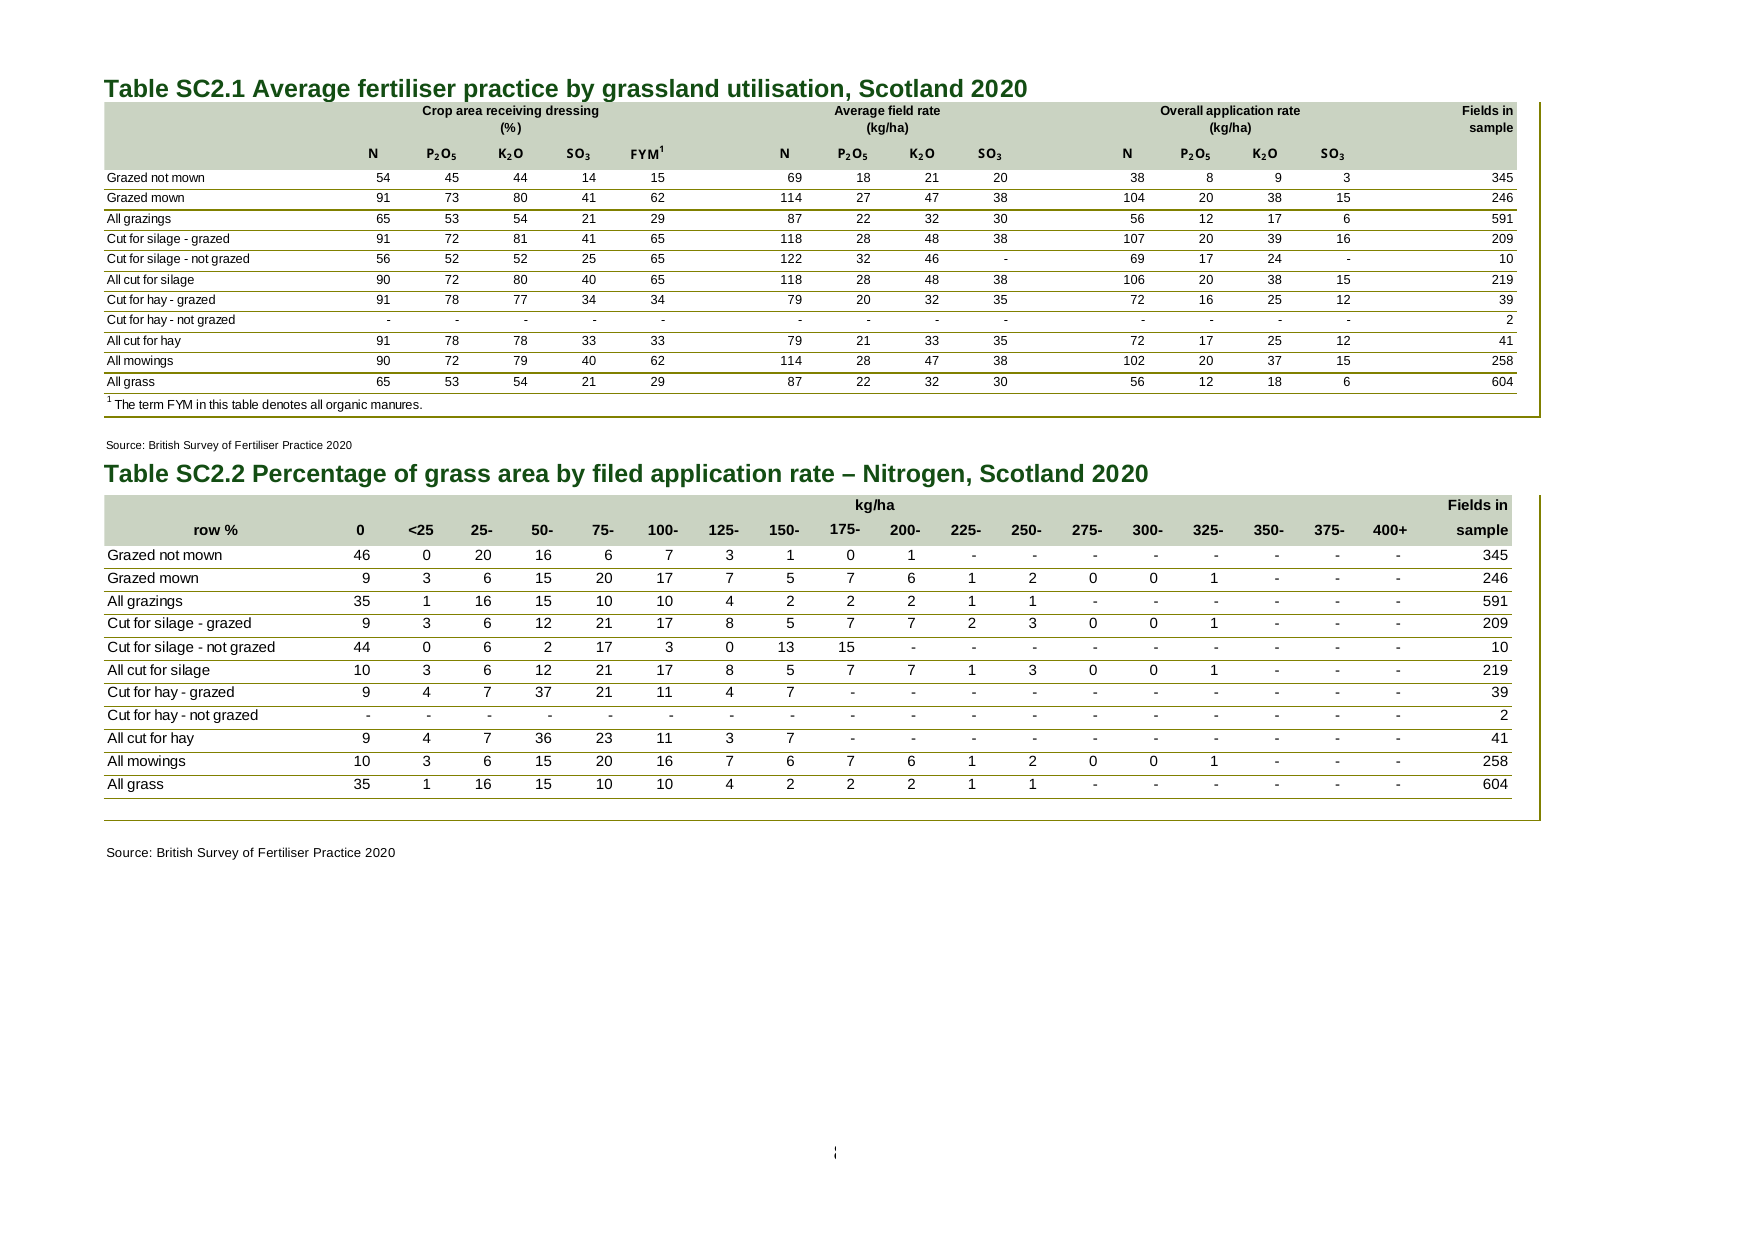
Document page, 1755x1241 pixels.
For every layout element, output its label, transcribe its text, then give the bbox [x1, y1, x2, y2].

subtitle Table SC2.1 Average fertiliser practice by grassland utilisation, Scotland 2020 [103, 73, 1565, 102]
subtitle Table SC2.2 Percentage of grass area by filed application rate – Nitrogen, Scotland 2020 [103, 459, 1565, 488]
